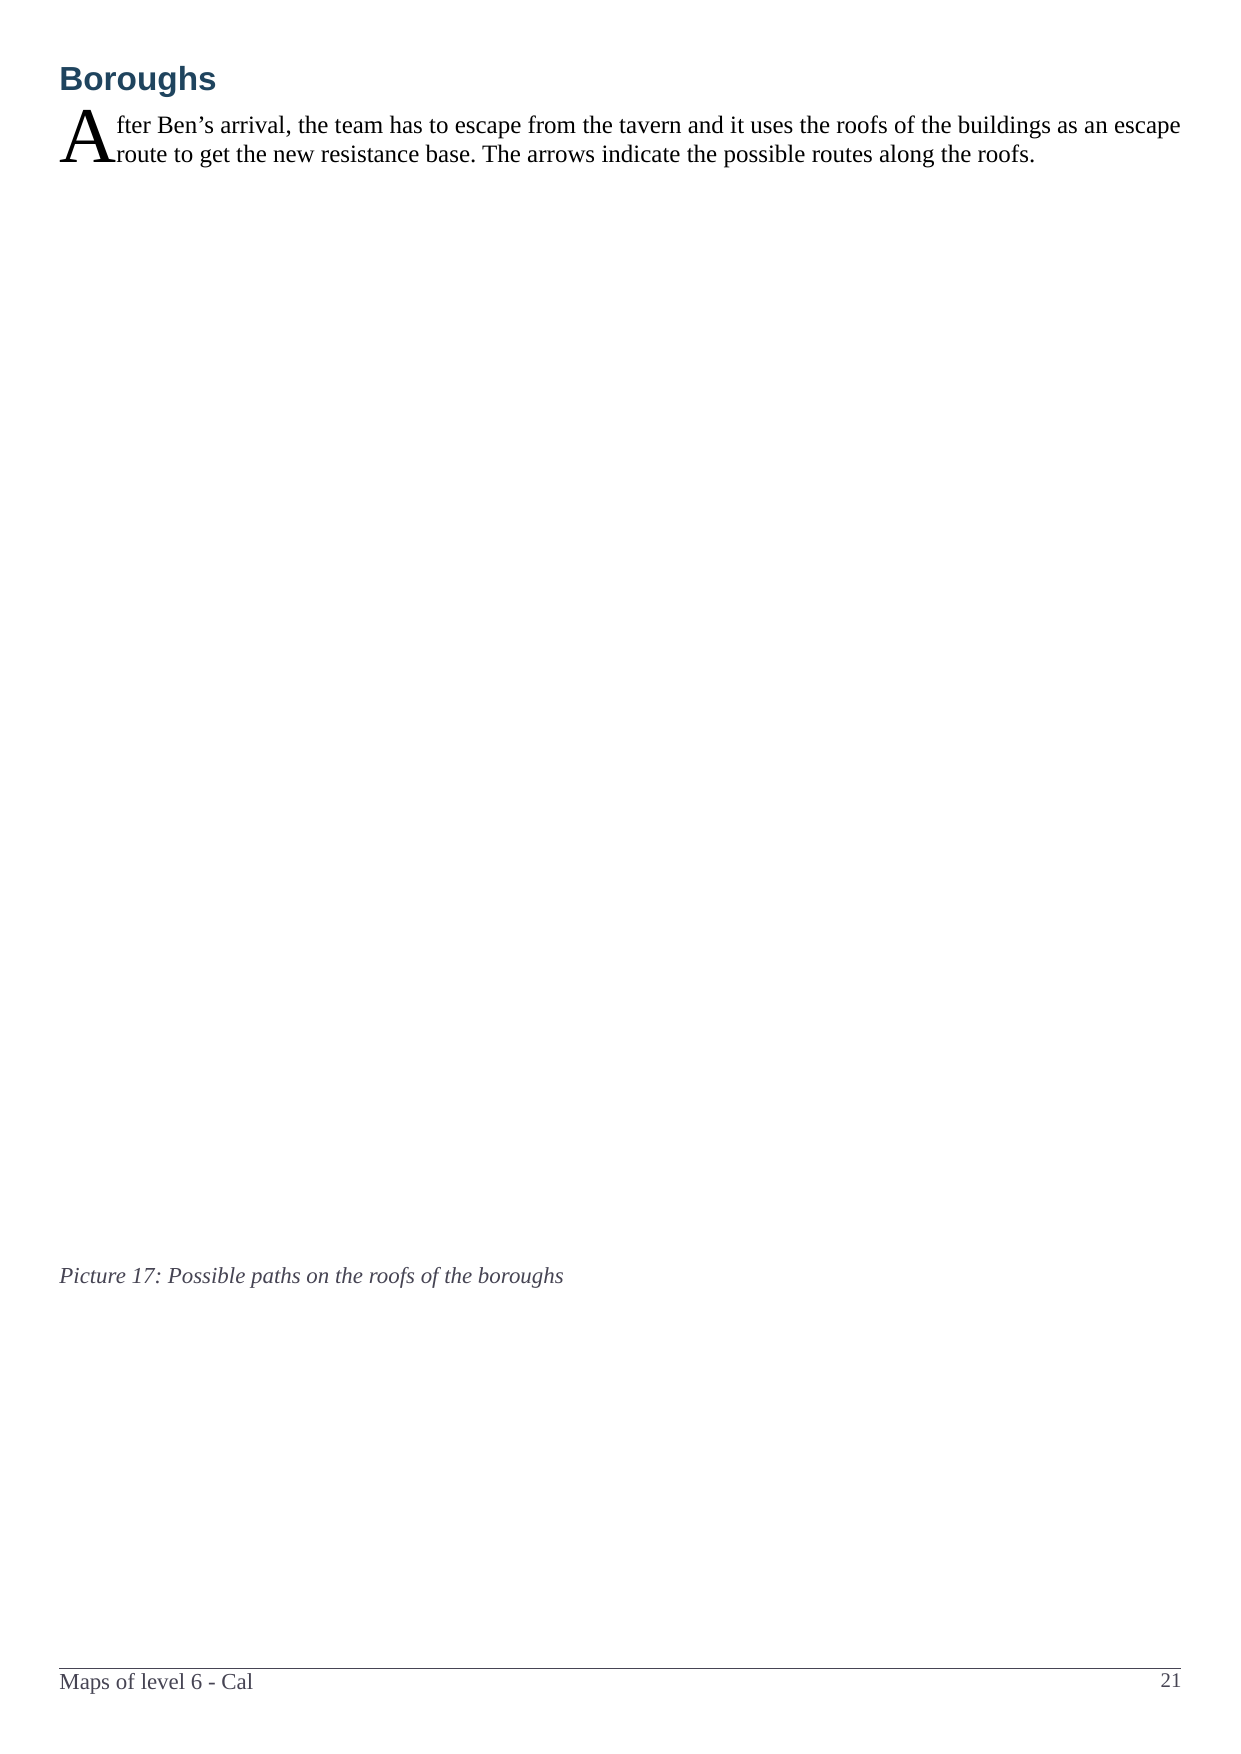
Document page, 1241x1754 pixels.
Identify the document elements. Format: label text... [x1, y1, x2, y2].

text Picture 17: Possible paths on the roofs of the boroughs [59, 186, 1160, 1289]
subtitle Boroughs [59, 59, 1181, 97]
text After Ben’s arrival, the team has to escape from the tavern and it uses the roofs of the buildings as an escape route to get the new resistance base. The arrows indicate the possible routes along the roofs. [59, 110, 1181, 167]
